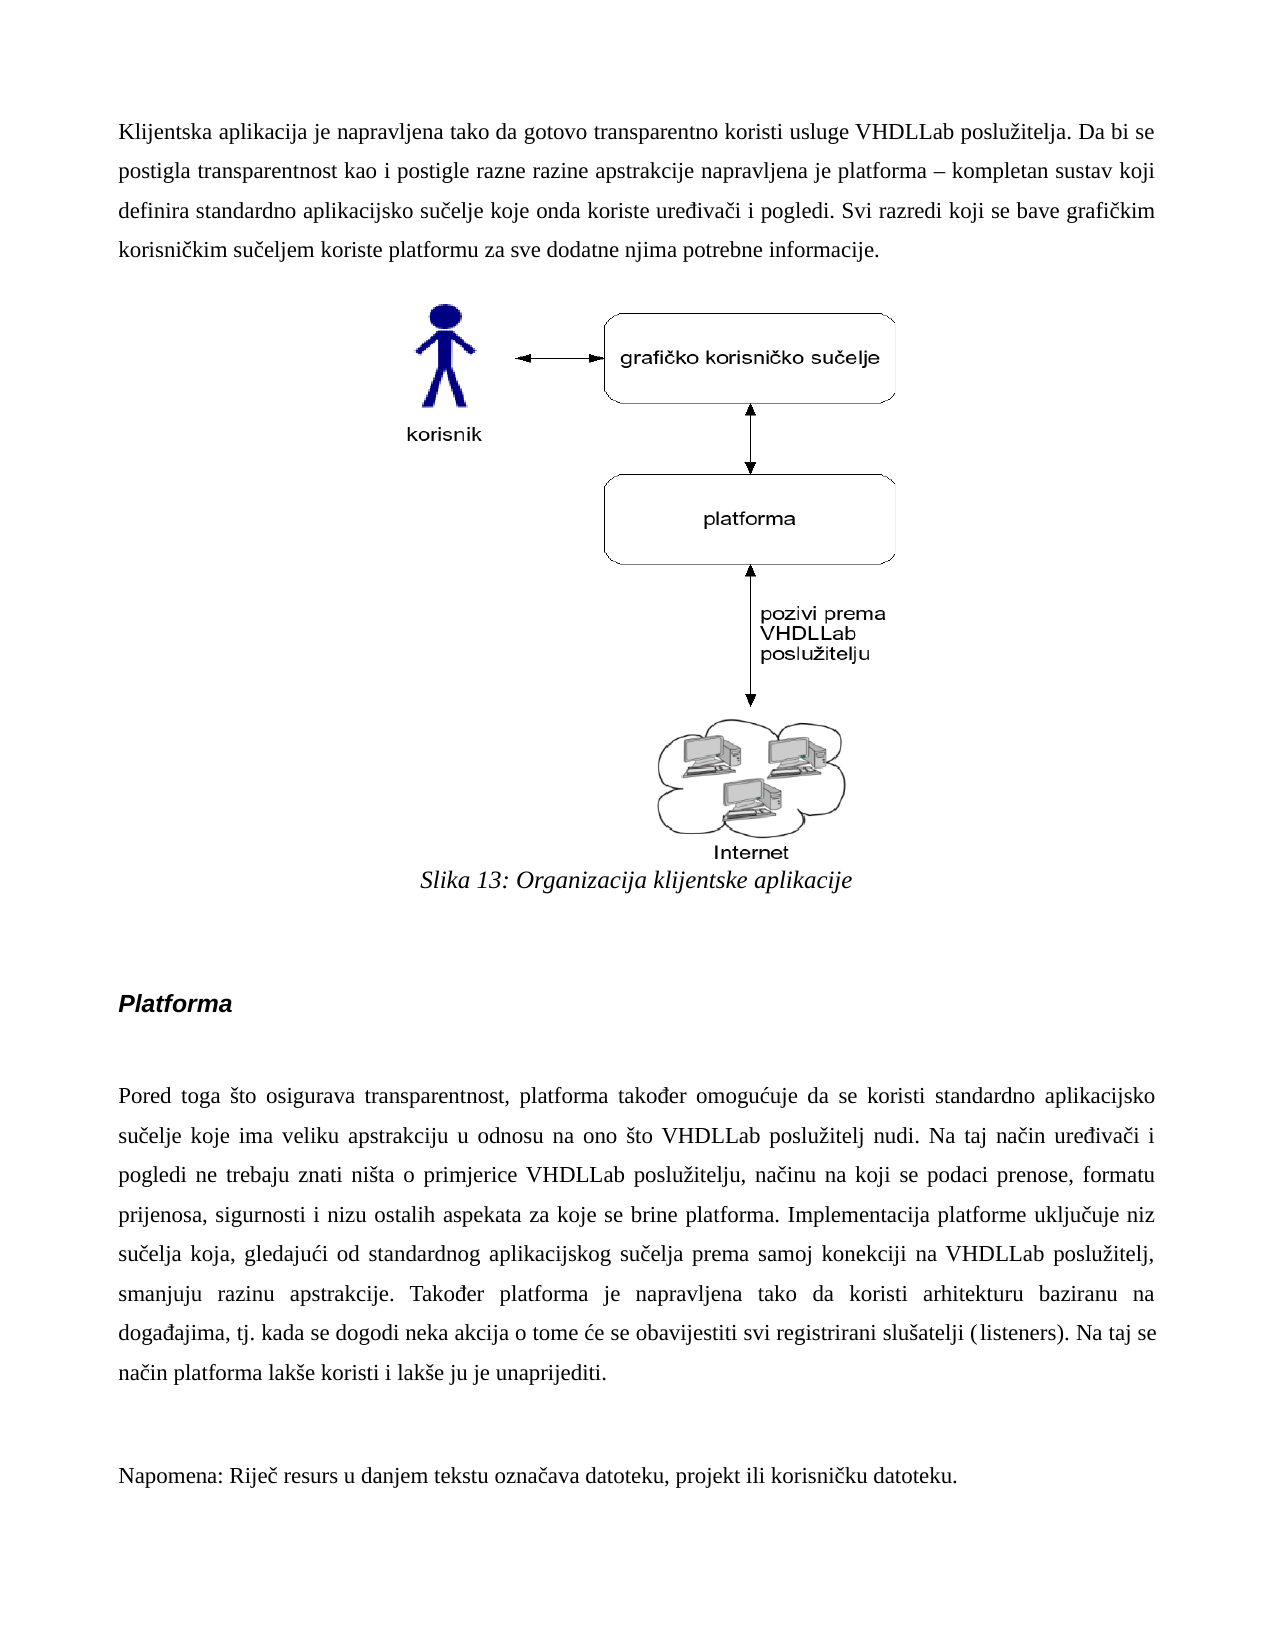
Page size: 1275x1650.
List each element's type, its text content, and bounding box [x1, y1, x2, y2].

subtitle Platforma [118, 989, 1157, 1018]
text Pored toga što osigurava transparentnost, platforma također omogućuje da se koristi standardno aplikacijsko sučelje koje ima veliku apstrakciju u odnosu na ono što VHDLLab poslužitelj nudi. Na taj način uređivači i pogledi ne trebaju znati ništa o primjerice VHDLLab poslužitelju, načinu na koji se podaci prenose, formatu prijenosa, sigurnosti i nizu ostalih aspekata za koje se brine platforma. Implementacija platforme uključuje niz sučelja koja, gledajući od standardnog aplikacijskog sučelja prema samoj konekciji na VHDLLab poslužitelj, smanjuju razinu apstrakcije. Također platforma je napravljena tako da koristi arhitekturu baziranu na događajima, tj. kada se dogodi neka akcija o tome će se obavijestiti svi registrirani slušatelji (listeners). Na taj se način platforma lakše koristi i lakše ju je unaprijediti. [118, 1082, 1157, 1385]
text Slika 13: Organizacija klijentske aplikacije [380, 866, 895, 894]
text Klijentska aplikacija je napravljena tako da gotovo transparentno koristi usluge VHDLLab poslužitelja. Da bi se postigla transparentnost kao i postigle razne razine apstrakcije napravljena je platforma – kompletan sustav koji definira standardno aplikacijsko sučelje koje onda koriste uređivači i pogledi. Svi razredi koji se bave grafičkim korisničkim sučeljem koriste platformu za sve dodatne njima potrebne informacije. [118, 118, 1157, 263]
text Napomena: Riječ resurs u danjem tekstu označava datoteku, projekt ili korisničku datoteku. [118, 1463, 1157, 1489]
picture [380, 301, 896, 866]
